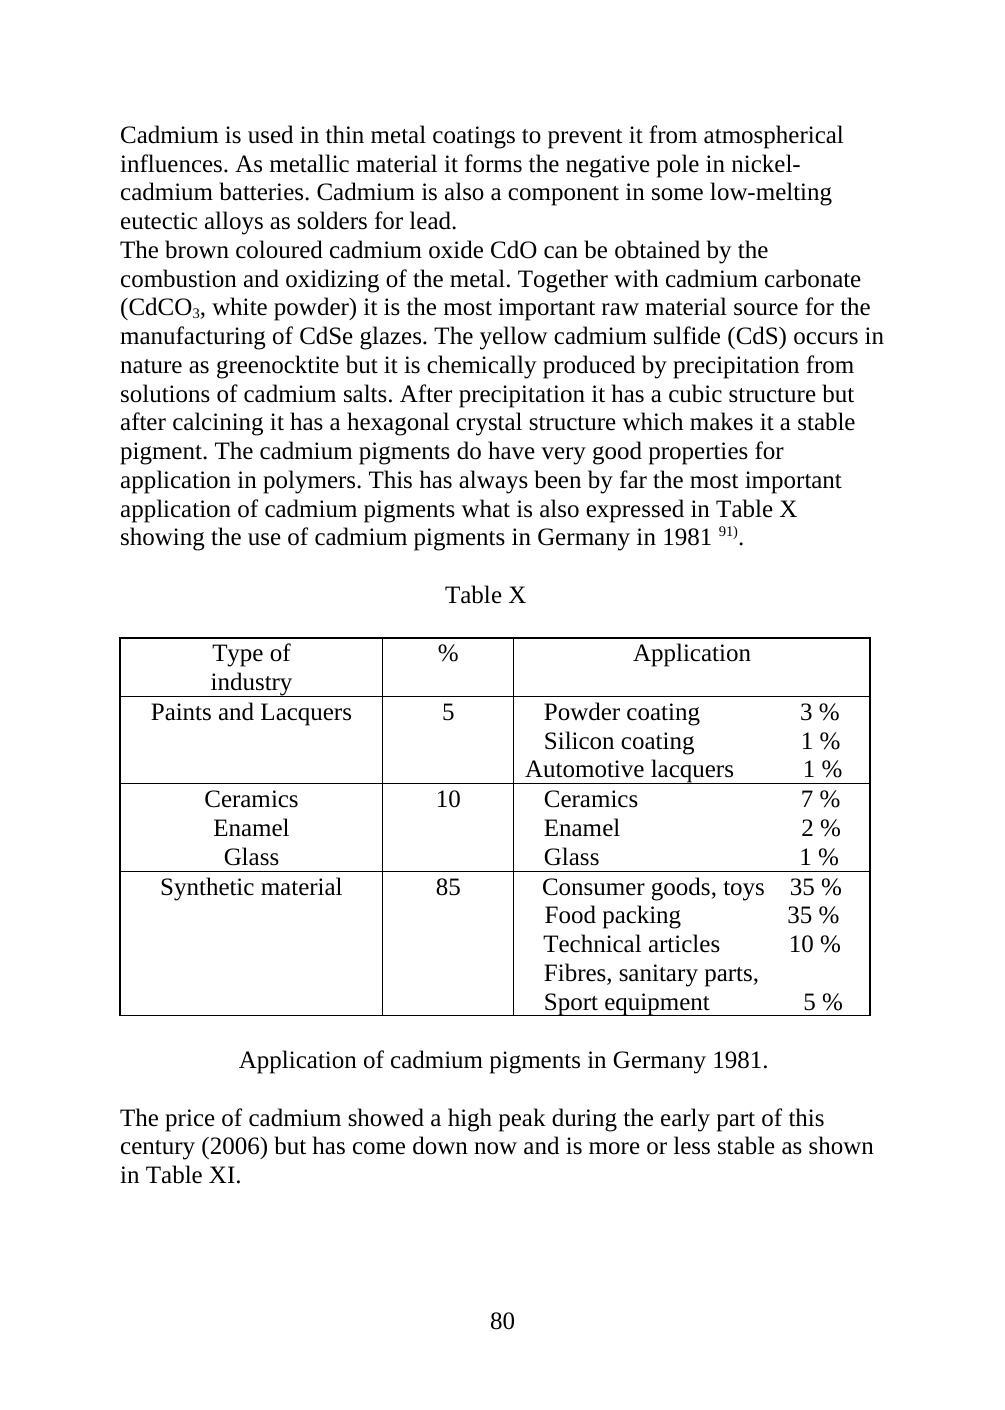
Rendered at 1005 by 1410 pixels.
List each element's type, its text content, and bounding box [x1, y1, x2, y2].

table_header Type of industry [121, 639, 382, 696]
table_cell 5 [383, 697, 513, 783]
text Table X [176, 580, 885, 609]
text Cadmium is used in thin metal coatings to prevent it from atmospherical influences. As metallic material it forms the negative pole in nickel-cadmium batteries. Cadmium is also a component in some low-melting eutectic alloys as solders for lead. [120, 120, 885, 235]
table_cell Ceramics 7 % Enamel 2 % Glass 1 % [514, 784, 869, 871]
table_cell Ceramics Enamel Glass [121, 784, 382, 871]
table_cell Paints and Lacquers [121, 697, 382, 783]
table_cell Powder coating 3 % Silicon coating 1 % Automotive lacquers 1 % [514, 697, 869, 783]
table_cell Consumer goods, toys 35 % Food packing 35 % Technical articles 10 % Fibres, sanitary parts, Sport equipment 5 % [514, 872, 869, 1015]
table_cell Synthetic material [121, 872, 382, 1015]
table_cell 85 [383, 872, 513, 1015]
text The price of cadmium showed a high peak during the early part of this century (2006) but has come down now and is more or less stable as shown in Table XI. [120, 1103, 885, 1189]
table_header % [383, 639, 513, 696]
table_cell 10 [383, 784, 513, 871]
table_header Application [514, 639, 869, 696]
text Application of cadmium pigments in Germany 1981. [176, 1045, 885, 1074]
text The brown coloured cadmium oxide CdO can be obtained by the combustion and oxidizing of the metal. Together with cadmium carbonate (CdCO3, white powder) it is the most important raw material source for the manufacturing of CdSe glazes. The yellow cadmium sulfide (CdS) occurs in nature as greenocktite but it is chemically produced by precipitation from solutions of cadmium salts. After precipitation it has a cubic structure but after calcining it has a hexagonal crystal structure which makes it a stable pigment. The cadmium pigments do have very good properties for application in polymers. This has always been by far the most important application of cadmium pigments what is also expressed in Table X showing the use of cadmium pigments in Germany in 1981 91). [120, 235, 885, 551]
